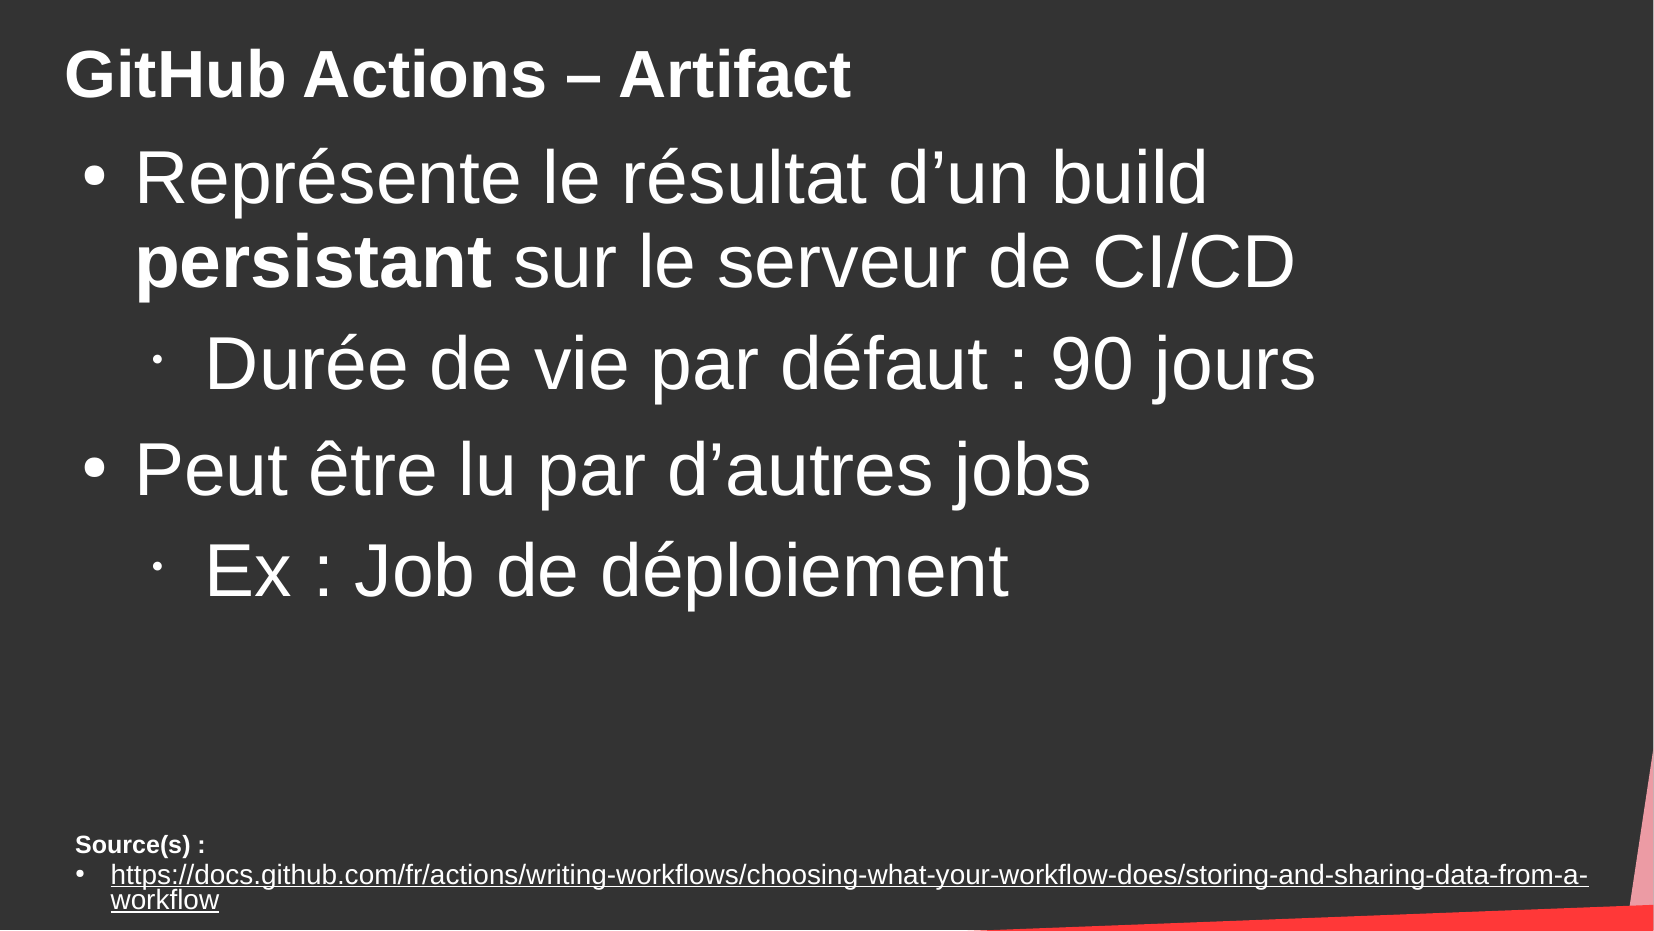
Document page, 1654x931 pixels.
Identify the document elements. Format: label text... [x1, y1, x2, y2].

list Représente le résultat d’un build persistant sur le serveur de CI/CD Durée de vie par défaut : 90 jours Peut être lu par d’autres jobs Ex : Job de déploiement [63, 135, 1542, 733]
text_box Source(s) : https://docs.github.com/fr/actions/writing-workflows/choosing-what-your-workflow-does/storing-and-sharing-data-from-a-workflow [60, 791, 1607, 898]
title GitHub Actions – Artifact [64, 37, 1471, 113]
text_box [967, 744, 1654, 931]
